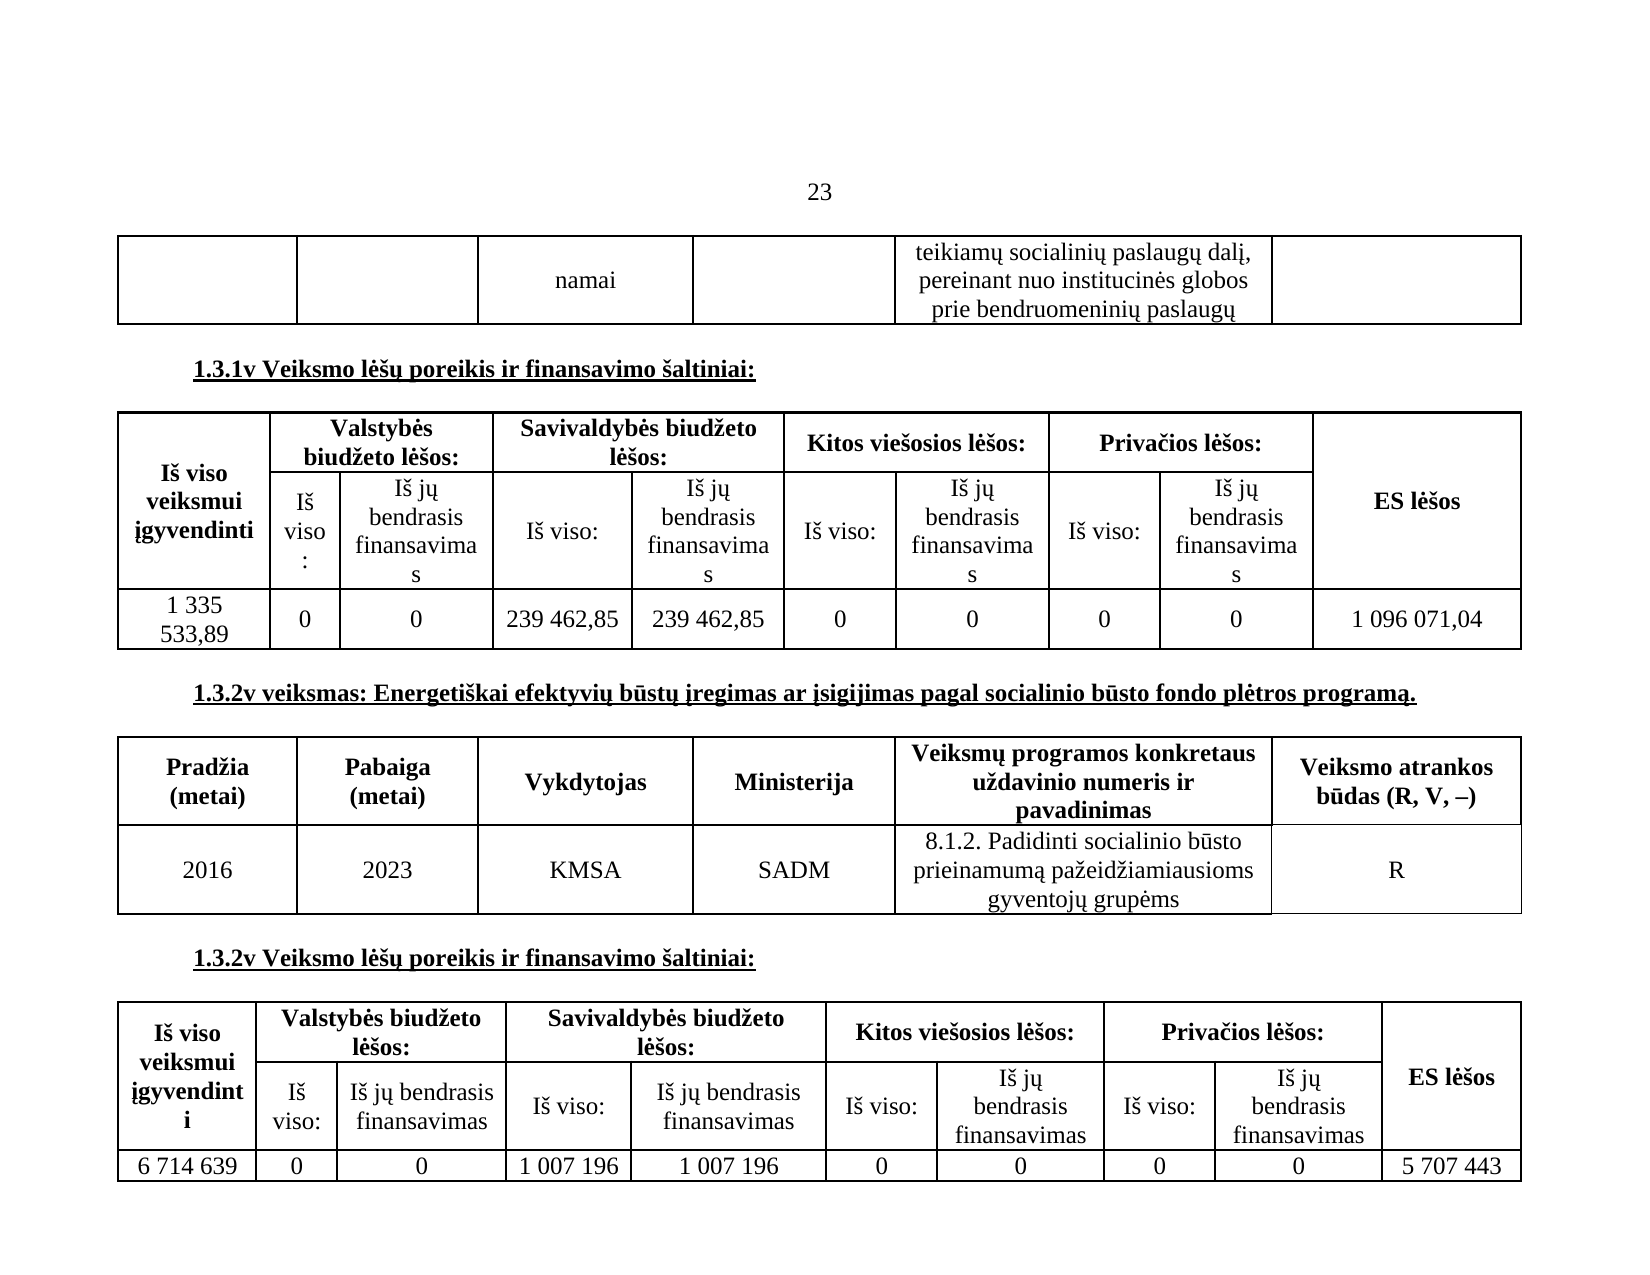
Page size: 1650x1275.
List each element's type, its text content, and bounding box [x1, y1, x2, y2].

table_cell 0 [1050, 590, 1159, 648]
table_header Veiksmų programos konkretaus uždavinio numeris ir pavadinimas [896, 738, 1271, 824]
table_cell Iš jų bendrasis finansavimas [1216, 1063, 1381, 1149]
table_cell 0 [1161, 590, 1312, 648]
table_header ES lėšos [1314, 414, 1520, 588]
table_cell 2023 [298, 826, 477, 913]
table_header Pradžia (metai) [119, 738, 296, 824]
table_cell namai [479, 237, 692, 323]
table_cell 0 [338, 1151, 505, 1180]
table_cell 1 335 533,89 [119, 590, 269, 648]
table_cell Iš viso: [271, 473, 339, 588]
table_header Privačios lėšos: [1105, 1003, 1381, 1061]
table_cell [1273, 237, 1520, 323]
table_cell 0 [827, 1151, 936, 1180]
table_header Valstybės biudžeto lėšos: [271, 414, 492, 471]
table_header Iš viso veiksmui įgyvendinti [119, 1003, 255, 1149]
table_cell 0 [897, 590, 1048, 648]
table_cell 0 [341, 590, 492, 648]
table_cell 239 462,85 [633, 590, 783, 648]
table_cell 0 [938, 1151, 1103, 1180]
table_cell [298, 237, 477, 323]
table_cell Iš jų bendrasis finansavimas [633, 473, 783, 588]
table_cell Iš viso: [827, 1063, 936, 1149]
table_cell Iš viso: [494, 473, 631, 588]
table_cell 239 462,85 [494, 590, 631, 648]
table_cell Iš viso: [1050, 473, 1159, 588]
table_cell Iš viso: [507, 1063, 630, 1149]
table_cell teikiamų socialinių paslaugų dalį, pereinant nuo institucinės globos prie bendruomeninių paslaugų [896, 237, 1271, 323]
table_cell 2016 [119, 826, 296, 913]
table_cell Iš jų bendrasis finansavimas [938, 1063, 1103, 1149]
table_cell Iš viso: [1105, 1063, 1214, 1149]
table_header Kitos viešosios lėšos: [827, 1003, 1103, 1061]
table_cell Iš viso: [257, 1063, 336, 1149]
table_cell [694, 237, 894, 323]
table_cell SADM [694, 826, 894, 913]
table_cell KMSA [479, 826, 692, 913]
table_header Vykdytojas [479, 738, 692, 824]
table_cell 1 007 196 [507, 1151, 630, 1180]
table_cell Iš jų bendrasis finansavimas [632, 1063, 825, 1149]
table_header Pabaiga (metai) [298, 738, 477, 824]
table_cell Iš jų bendrasis finansavimas [338, 1063, 505, 1149]
table_cell 5 707 443 [1383, 1151, 1520, 1180]
table_header Privačios lėšos: [1050, 414, 1312, 471]
table_header Savivaldybės biudžeto lėšos: [507, 1003, 825, 1061]
table_cell Iš viso: [785, 473, 895, 588]
table_cell 1 007 196 [632, 1151, 825, 1180]
table_cell Iš jų bendrasis finansavimas [341, 473, 492, 588]
table_cell 0 [1105, 1151, 1214, 1180]
table_header Iš viso veiksmui įgyvendinti [119, 414, 269, 588]
table_cell Iš jų bendrasis finansavimas [897, 473, 1048, 588]
table_header Veiksmo atrankos būdas (R, V, –) [1273, 738, 1520, 824]
table_header Savivaldybės biudžeto lėšos: [494, 414, 783, 471]
table_cell 6 714 639 [119, 1151, 255, 1180]
table_cell 0 [271, 590, 339, 648]
table_cell 1 096 071,04 [1314, 590, 1520, 648]
table_cell Iš jų bendrasis finansavimas [1161, 473, 1312, 588]
text 1.3.2v Veiksmo lėšų poreikis ir finansavimo šaltiniai: [118, 943, 1521, 972]
table_header Valstybės biudžeto lėšos: [257, 1003, 505, 1061]
text 1.3.2v veiksmas: Energetiškai efektyvių būstų įregimas ar įsigijimas pagal socialinio būsto fondo plėtros programą. [118, 678, 1521, 707]
text 1.3.1v Veiksmo lėšų poreikis ir finansavimo šaltiniai: [118, 354, 1521, 383]
table_cell R [1272, 825, 1521, 913]
table_header Kitos viešosios lėšos: [785, 414, 1048, 471]
table_cell 8.1.2. Padidinti socialinio būsto prieinamumą pažeidžiamiausioms gyventojų grupėms [896, 826, 1271, 913]
table_cell 0 [257, 1151, 336, 1180]
table_header Ministerija [694, 738, 894, 824]
table_header ES lėšos [1383, 1003, 1520, 1149]
table_cell 0 [1216, 1151, 1381, 1180]
table_cell [119, 237, 296, 323]
table_cell 0 [785, 590, 895, 648]
